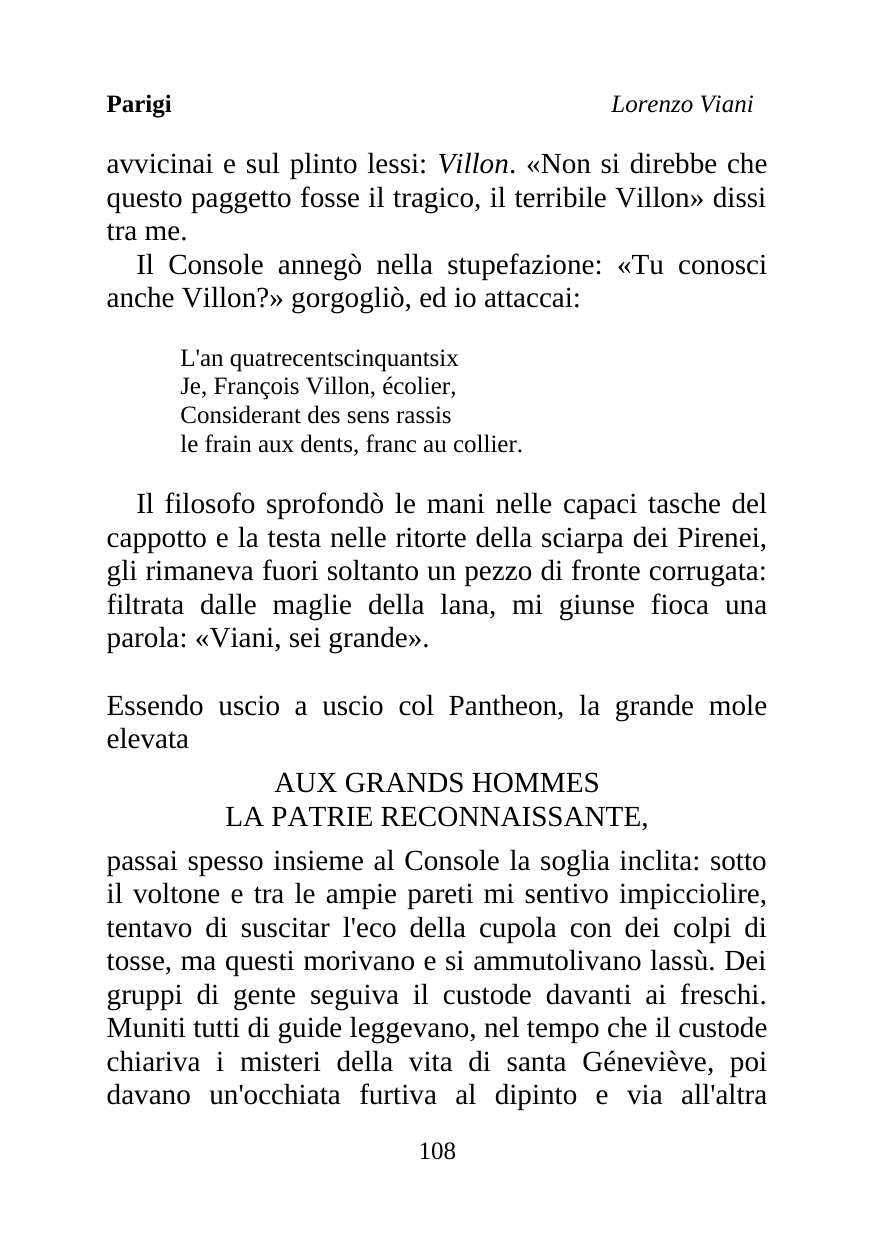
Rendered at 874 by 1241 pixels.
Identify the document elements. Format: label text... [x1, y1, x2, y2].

text le frain aux dents, franc au collier. [106, 429, 768, 458]
text LA PATRIE RECONNAISSANTE, [106, 799, 768, 832]
text AUX GRANDS HOMMES [106, 765, 768, 799]
text Considerant des sens rassis [106, 400, 768, 429]
text L'an quatrecentscinquantsix [106, 343, 768, 371]
text avvicinai e sul plinto lessi: Villon. «Non si direbbe che questo paggetto fosse il tragico, il terribile Villon» dissi tra me. [106, 146, 768, 247]
text Essendo uscio a uscio col Pantheon, la grande mole elevata [106, 688, 768, 755]
text passai spesso insieme al Console la soglia inclita: sotto il voltone e tra le ampie pareti mi sentivo impicciolire, tentavo di suscitar l'eco della cupola con dei colpi di tosse, ma questi morivano e si ammutolivano lassù. Dei gruppi di gente seguiva il custode davanti ai freschi. Muniti tutti di guide leggevano, nel tempo che il custode chiariva i misteri della vita di santa Géneviève, poi davano un'occhiata furtiva al dipinto e via all'altra [106, 843, 768, 1111]
text Je, François Villon, écolier, [106, 371, 768, 400]
text Il filosofo sprofondò le mani nelle capaci tasche del cappotto e la testa nelle ritorte della sciarpa dei Pirenei, gli rimaneva fuori soltanto un pezzo di fronte corrugata: filtrata dalle maglie della lana, mi giunse fioca una parola: «Viani, sei grande». [106, 486, 768, 654]
text Il Console annegò nella stupefazione: «Tu conosci anche Villon?» gorgogliò, ed io attaccai: [106, 247, 768, 314]
